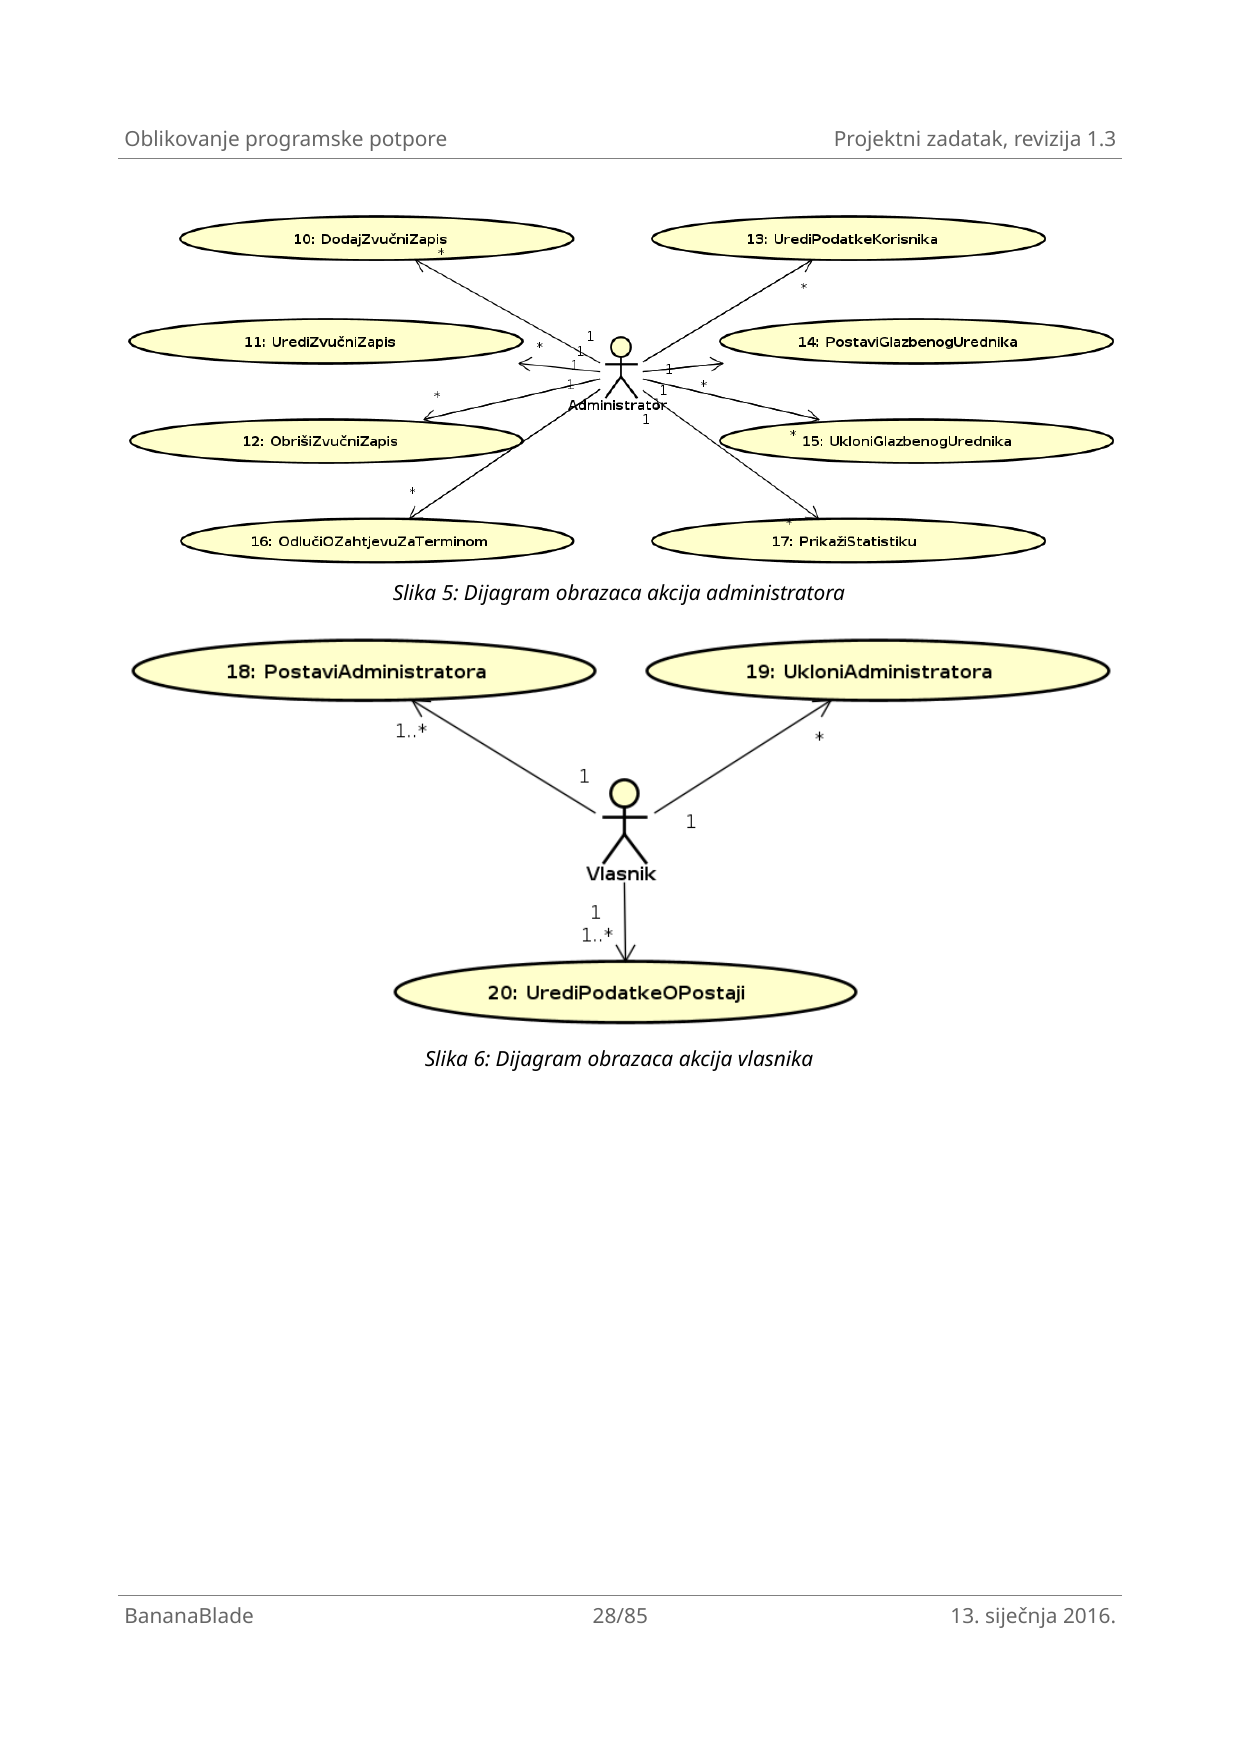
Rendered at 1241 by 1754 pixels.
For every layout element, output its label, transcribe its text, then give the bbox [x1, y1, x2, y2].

picture [118, 205, 1123, 573]
picture [118, 625, 1123, 1038]
text Slika 6: Dijagram obrazaca akcija vlasnika [118, 1038, 1122, 1072]
text Slika 5: Dijagram obrazaca akcija administratora [118, 573, 1122, 606]
